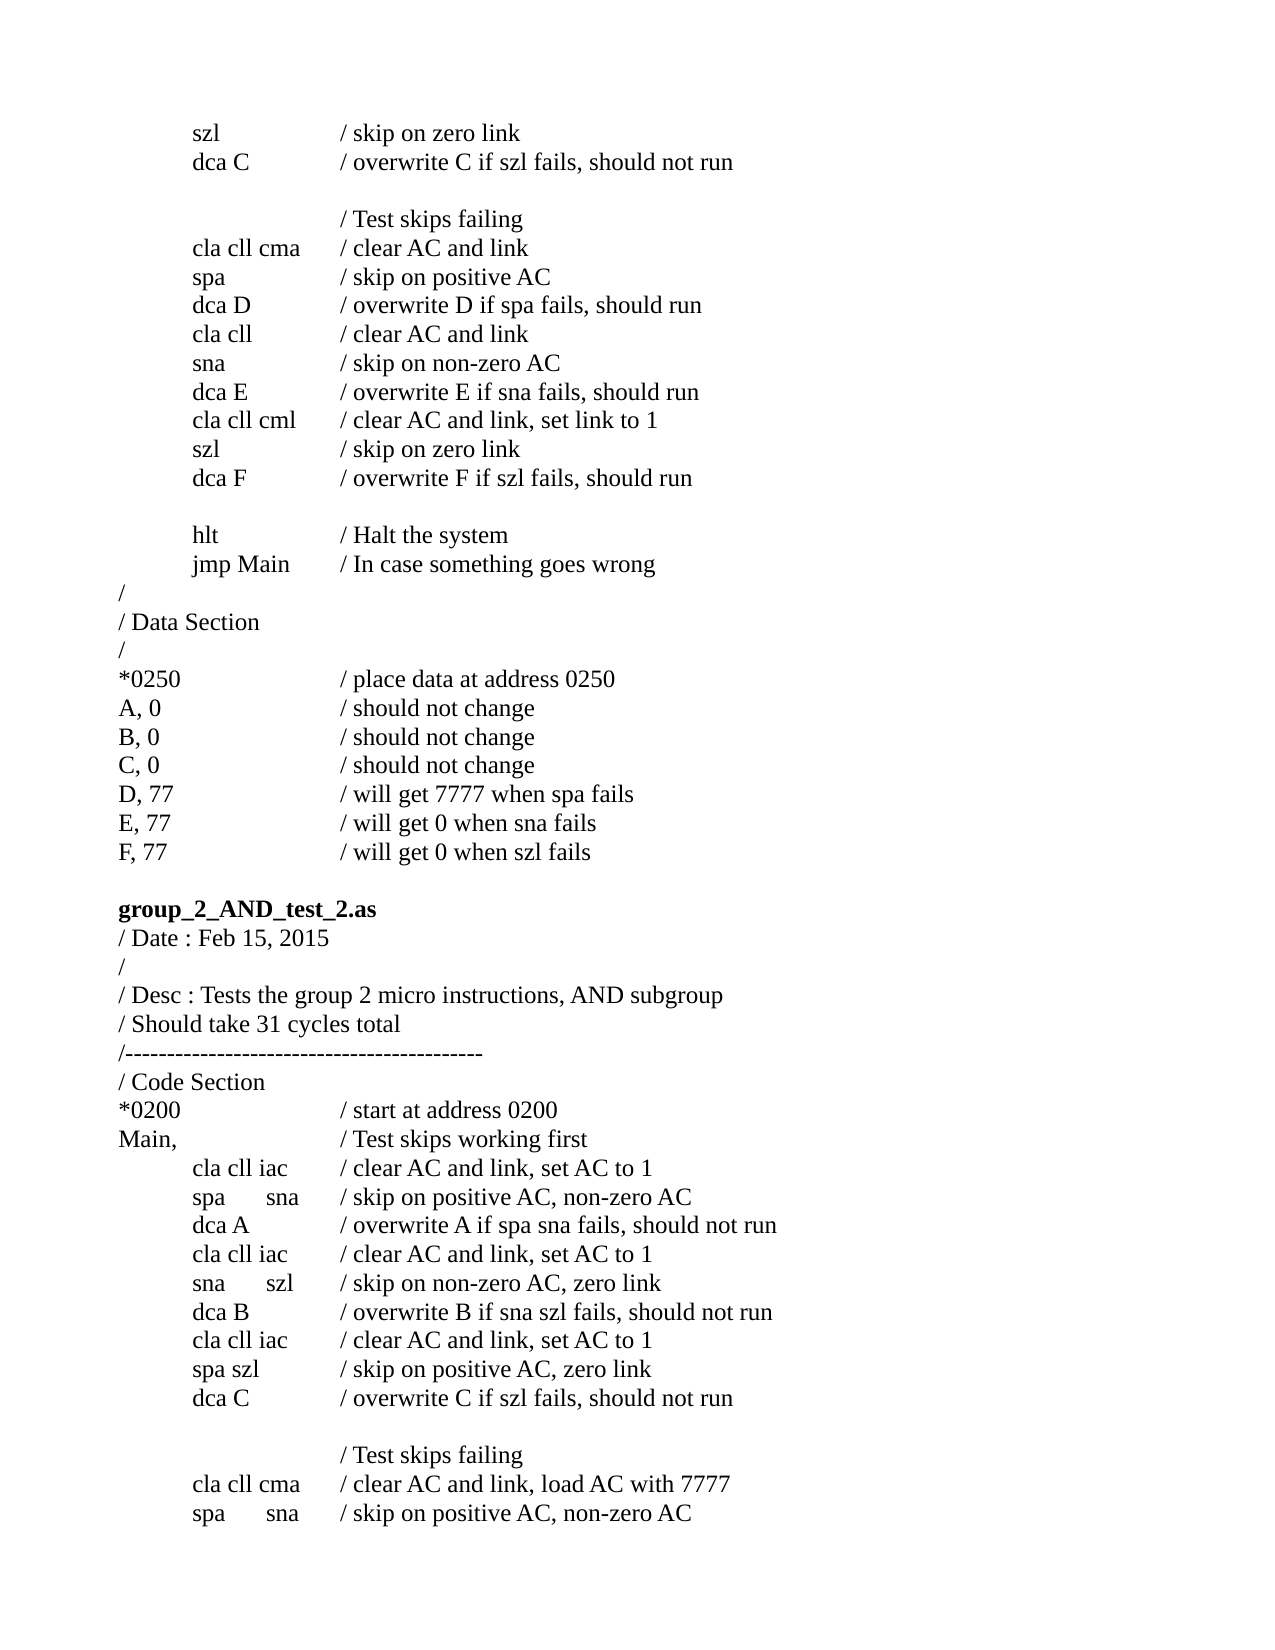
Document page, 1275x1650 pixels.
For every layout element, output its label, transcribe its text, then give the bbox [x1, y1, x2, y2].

text cla cll cma / clear AC and link, load AC with 7777 [118, 1469, 1157, 1498]
text / Desc : Tests the group 2 micro instructions, AND subgroup [118, 981, 1157, 1009]
text Main, / Test skips working first [118, 1124, 1157, 1153]
text / Code Section [118, 1067, 1157, 1096]
text / [118, 636, 1157, 664]
text F, 77 / will get 0 when szl fails [118, 837, 1157, 866]
text / Data Section [118, 607, 1157, 636]
text cla cll cma / clear AC and link [118, 233, 1157, 262]
text spa sna / skip on positive AC, non-zero AC [118, 1182, 1157, 1211]
text dca F / overwrite F if szl fails, should run [118, 463, 1157, 492]
text C, 0 / should not change [118, 751, 1157, 779]
text dca B / overwrite B if sna szl fails, should not run [118, 1297, 1157, 1326]
text group_2_AND_test_2.as [118, 894, 1157, 923]
text *0250 / place data at address 0250 [118, 664, 1157, 693]
text / Date : Feb 15, 2015 [118, 923, 1157, 952]
text dca C / overwrite C if szl fails, should not run [118, 147, 1157, 176]
text / [118, 578, 1157, 607]
text hlt / Halt the system [118, 521, 1157, 549]
text / [118, 952, 1157, 981]
text cla cll cml / clear AC and link, set link to 1 [118, 406, 1157, 434]
text D, 77 / will get 7777 when spa fails [118, 779, 1157, 808]
text spa sna / skip on positive AC, non-zero AC [118, 1498, 1157, 1527]
text / Test skips failing [118, 204, 1157, 233]
text spa szl / skip on positive AC, zero link [118, 1354, 1157, 1383]
text dca A / overwrite A if spa sna fails, should not run [118, 1211, 1157, 1239]
text dca D / overwrite D if spa fails, should run [118, 291, 1157, 319]
text /------------------------------------------- [118, 1038, 1157, 1067]
text dca E / overwrite E if sna fails, should run [118, 377, 1157, 406]
text sna szl / skip on non-zero AC, zero link [118, 1268, 1157, 1297]
text cla cll iac / clear AC and link, set AC to 1 [118, 1239, 1157, 1268]
text cla cll iac / clear AC and link, set AC to 1 [118, 1326, 1157, 1354]
text *0200 / start at address 0200 [118, 1096, 1157, 1124]
text / Test skips failing [118, 1441, 1157, 1469]
text dca C / overwrite C if szl fails, should not run [118, 1383, 1157, 1412]
text E, 77 / will get 0 when sna fails [118, 808, 1157, 837]
text jmp Main / In case something goes wrong [118, 549, 1157, 578]
text spa / skip on positive AC [118, 262, 1157, 291]
text cla cll iac / clear AC and link, set AC to 1 [118, 1153, 1157, 1182]
text B, 0 / should not change [118, 722, 1157, 751]
text sna / skip on non-zero AC [118, 348, 1157, 377]
text szl / skip on zero link [118, 118, 1157, 147]
text / Should take 31 cycles total [118, 1009, 1157, 1038]
text A, 0 / should not change [118, 693, 1157, 722]
text szl / skip on zero link [118, 434, 1157, 463]
text cla cll / clear AC and link [118, 319, 1157, 348]
